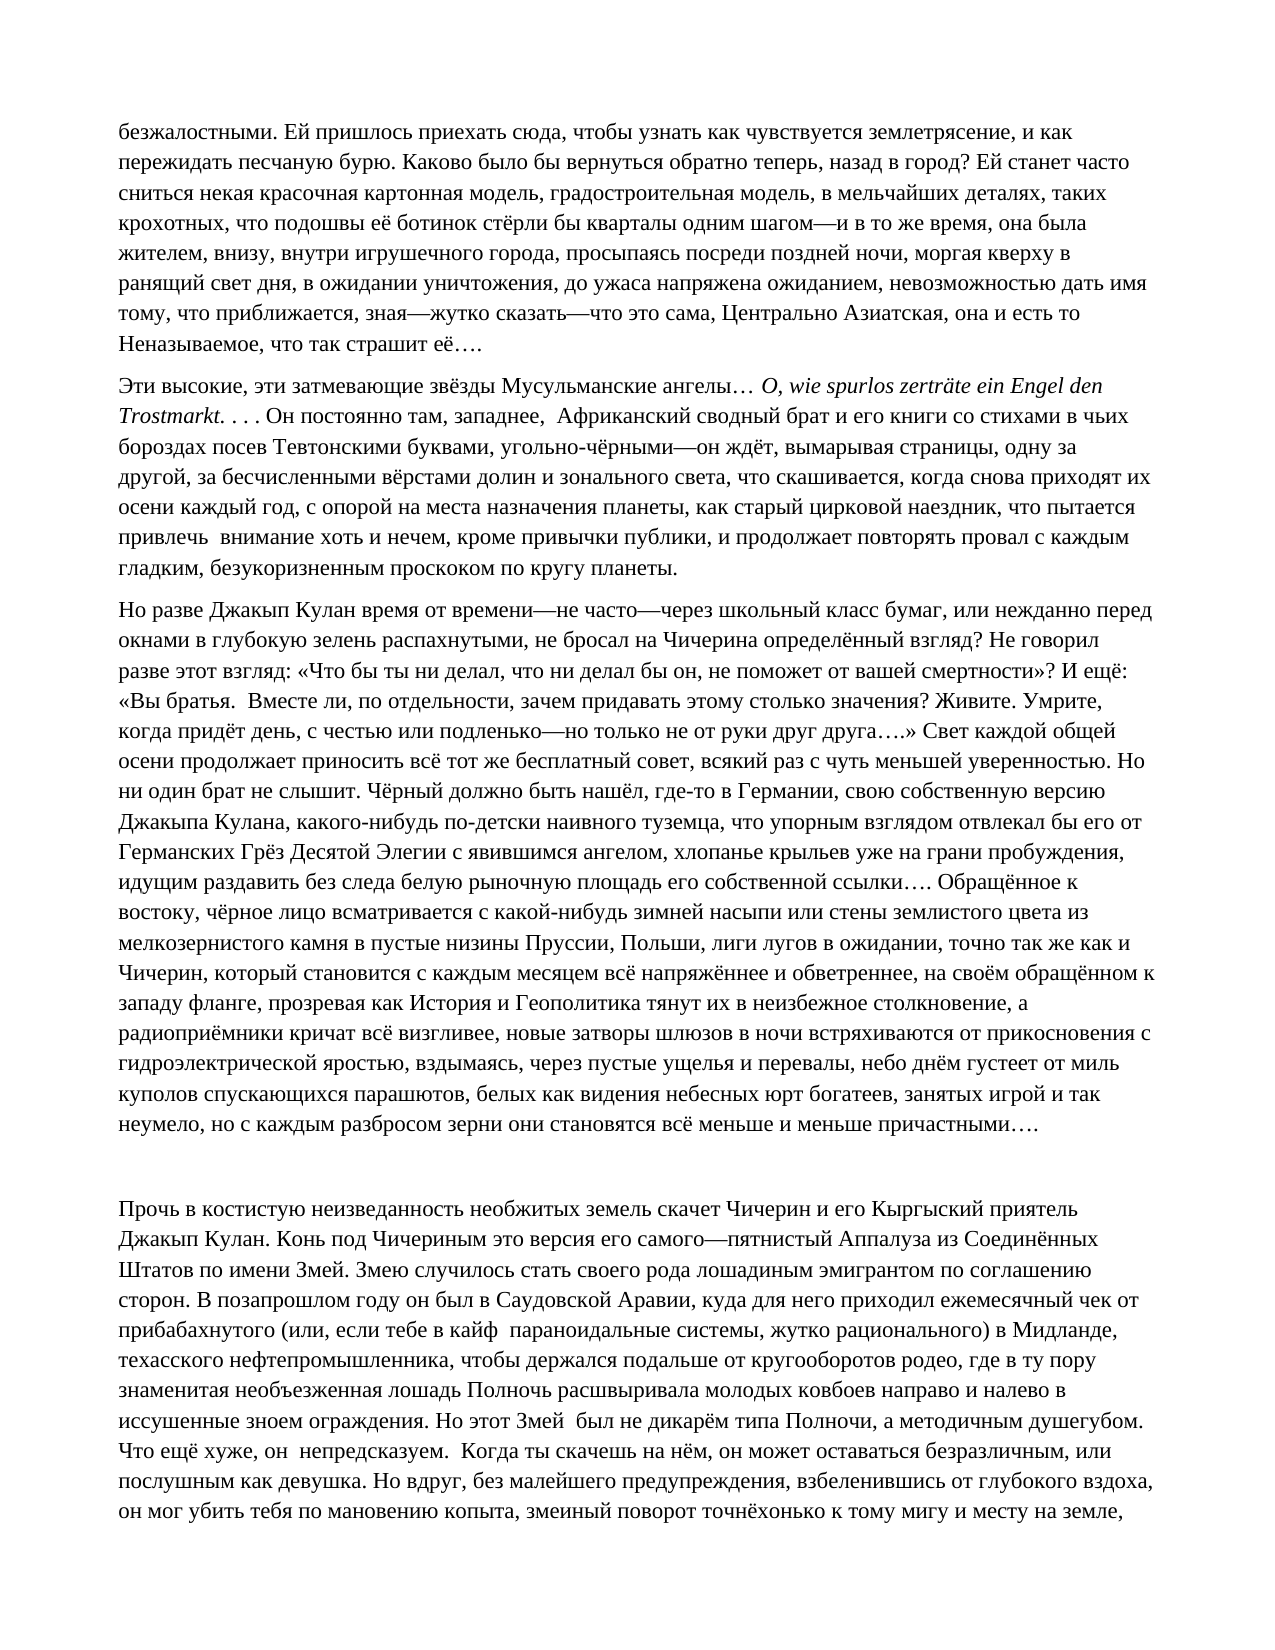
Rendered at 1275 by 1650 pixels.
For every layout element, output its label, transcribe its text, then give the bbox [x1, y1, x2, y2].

text Но разве Джакып Кулан время от времени—не часто—через школьный класс бумаг, или нежданно перед окнами в глубокую зелень распахнутыми, не бросал на Чичерина определённый взгляд? Не говорил разве этот взгляд: «Что бы ты ни делал, что ни делал бы он, не поможет от вашей смертности»? И ещё: «Вы братья. Вместе ли, по отдельности, зачем придавать этому столько значения? Живите. Умрите, когда придёт день, с честью или подленько—но только не от руки друг друга….» Свет каждой общей осени продолжает приносить всё тот же бесплатный совет, всякий раз с чуть меньшей уверенностью. Но ни один брат не слышит. Чёрный должно быть нашёл, где-то в Германии, свою собственную версию Джакыпа Кулана, какого-нибудь по-детски наивного туземца, что упорным взглядом отвлекал бы его от Германских Грёз Десятой Элегии с явившимся ангелом, хлопанье крыльев уже на грани пробуждения, идущим раздавить без следа белую рыночную площадь его собственной ссылки…. Обращённое к востоку, чёрное лицо всматривается с какой-нибудь зимней насыпи или стены землистого цвета из мелкозернистого камня в пустые низины Пруссии, Польши, лиги лугов в ожидании, точно так же как и Чичерин, который становится с каждым месяцем всё напряжённее и обветреннее, на своём обращённом к западу фланге, прозревая как История и Геополитика тянут их в неизбежное столкновение, а радиоприёмники кричат всё визгливее, новые затворы шлюзов в ночи встряхиваются от прикосновения с гидроэлектрической яростью, вздымаясь, через пустые ущелья и перевалы, небо днём густеет от миль куполов спускающихся парашютов, белых как видения небесных юрт богатеев, занятых игрой и так неумело, но с каждым разбросом зерни они становятся всё меньше и меньше причастными…. [118, 596, 1157, 1136]
text Эти высокие, эти затмевающие звёзды Мусульманские ангелы… O, wie spurlos zerträte ein Engel den Trostmarkt. . . . Он постоянно там, западнее, Африканский сводный брат и его книги со стихами в чьих бороздах посев Тевтонскими буквами, угольно-чёрными—он ждёт, вымарывая страницы, одну за другой, за бесчисленными вёрстами долин и зонального света, что скашивается, когда снова приходят их осени каждый год, с опорой на места назначения планеты, как старый цирковой наездник, что пытается привлечь внимание хоть и нечем, кроме привычки публики, и продолжает повторять провал с каждым гладким, безукоризненным проскоком по кругу планеты. [118, 372, 1157, 580]
text Прочь в костистую неизведанность необжитых земель скачет Чичерин и его Кыргыский приятель Джакып Кулан. Конь под Чичериным это версия его самого—пятнистый Аппалуза из Соединённых Штатов по имени Змей. Змею случилось стать своего рода лошадиным эмигрантом по соглашению сторон. В позапрошлом году он был в Саудовской Аравии, куда для него приходил ежемесячный чек от прибабахнутого (или, если тебе в кайф параноидальные системы, жутко рационального) в Мидланде, техасского нефтепромышленника, чтобы держался подальше от кругооборотов родео, где в ту пору знаменитая необъезженная лошадь Полночь расшвыривала молодых ковбоев направо и налево в иссушенные зноем ограждения. Но этот Змей был не дикарём типа Полночи, а методичным душегубом. Что ещё хуже, он непредсказуем. Когда ты скачешь на нём, он может оставаться безразличным, или послушным как девушка. Но вдруг, без малейшего предупреждения, взбеленившись от глубокого вздоха, он мог убить тебя по мановению копыта, змеиный поворот точнёхонько к тому мигу и месту на земле, [118, 1195, 1157, 1524]
text безжалостными. Ей пришлось приехать сюда, чтобы узнать как чувствуется землетрясение, и как пережидать песчаную бурю. Каково было бы вернуться обратно теперь, назад в город? Ей станет часто сниться некая красочная картонная модель, градостроительная модель, в мельчайших деталях, таких крохотных, что подошвы её ботинок стёрли бы кварталы одним шагом—и в то же время, она была жителем, внизу, внутри игрушечного города, просыпаясь посреди поздней ночи, моргая кверху в ранящий свет дня, в ожидании уничтожения, до ужаса напряжена ожиданием, невозможностью дать имя тому, что приближается, зная—жутко сказать—что это сама, Центрально Азиатская, она и есть то Неназываемое, что так страшит её…. [118, 118, 1157, 356]
